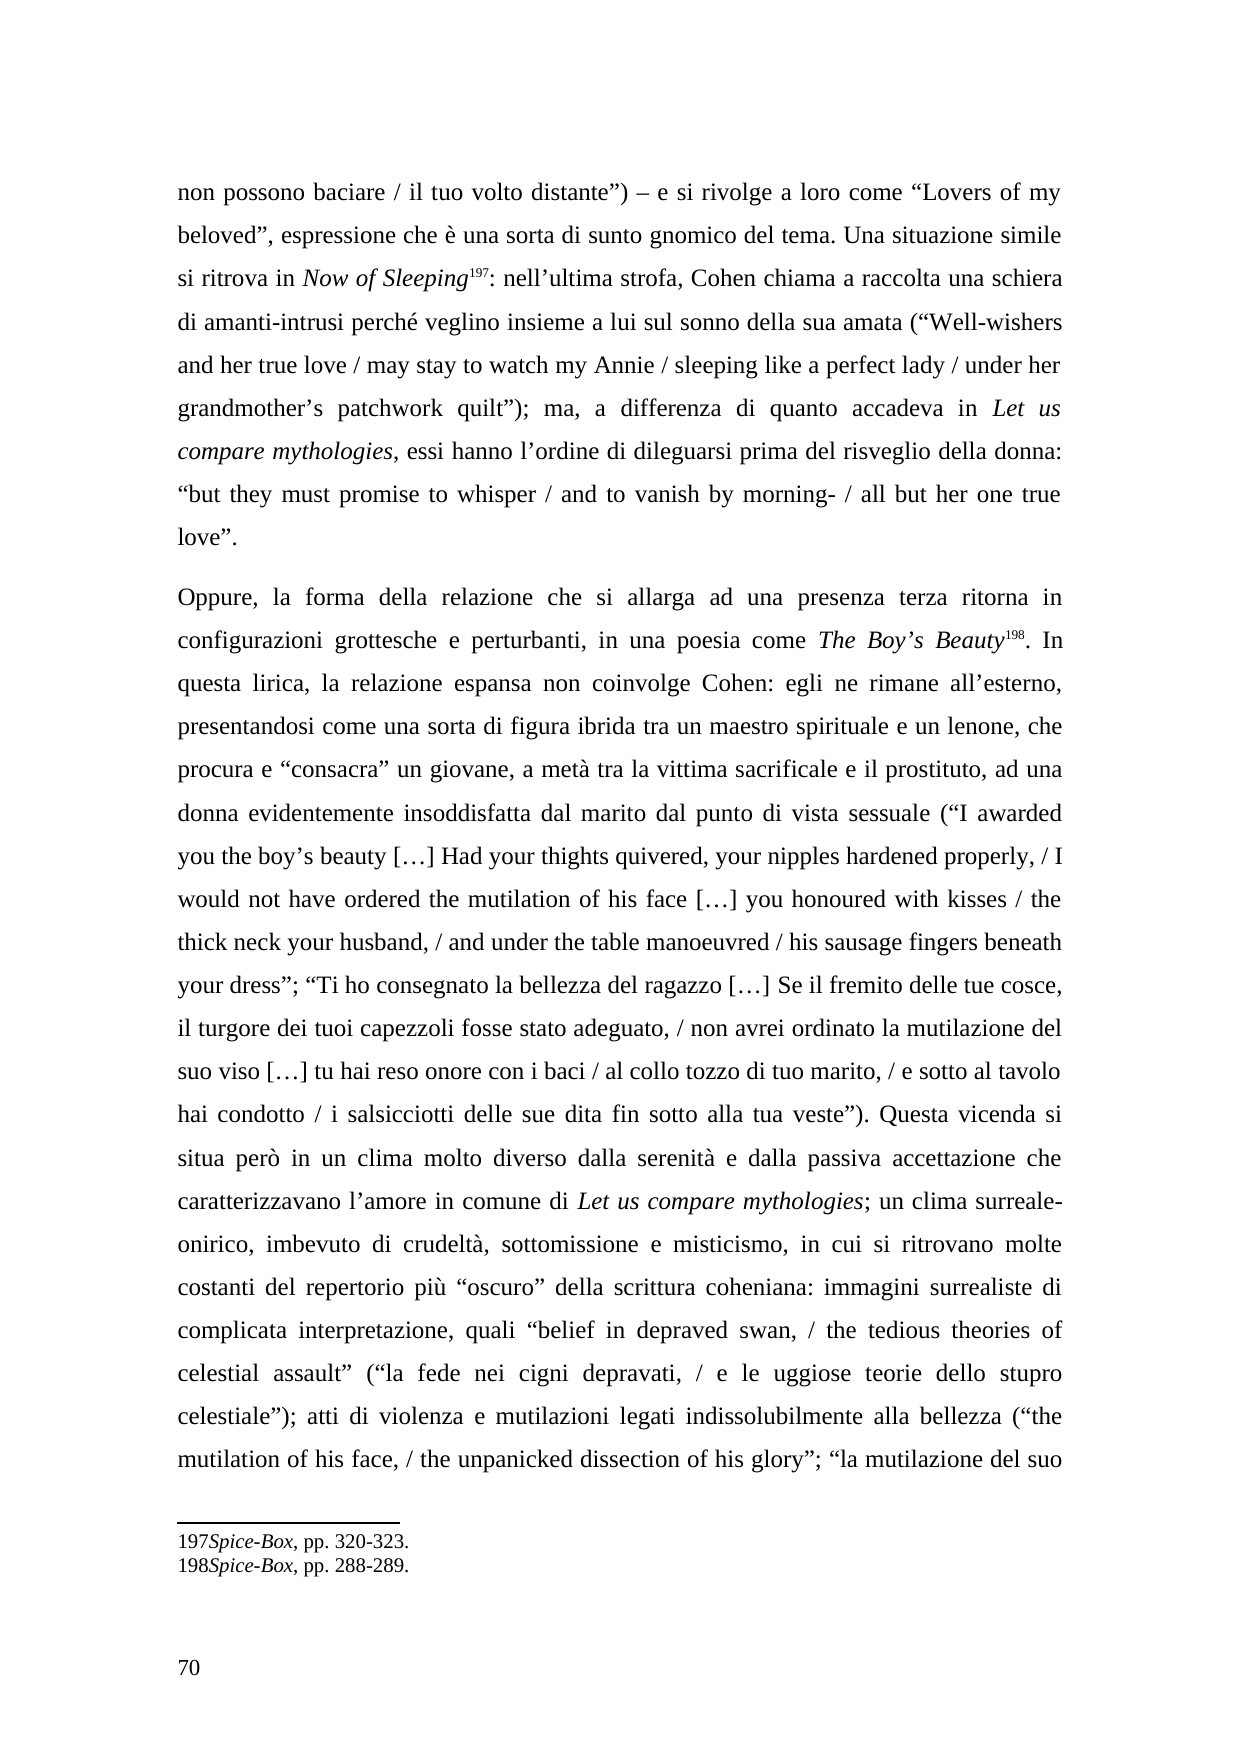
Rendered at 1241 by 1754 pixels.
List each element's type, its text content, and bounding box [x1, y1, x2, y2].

text Oppure, la forma della relazione che si allarga ad una presenza terza ritorna in configurazioni grottesche e perturbanti, in una poesia come The Boy’s Beauty. In questa lirica, la relazione espansa non coinvolge Cohen: egli ne rimane all’esterno, presentandosi come una sorta di figura ibrida tra un maestro spirituale e un lenone, che procura e “consacra” un giovane, a metà tra la vittima sacrificale e il prostituto, ad una donna evidentemente insoddisfatta dal marito dal punto di vista sessuale (“I awarded you the boy’s beauty […] Had your thights quivered, your nipples hardened properly, / I would not have ordered the mutilation of his face […] you honoured with kisses / the thick neck your husband, / and under the table manoeuvred / his sausage fingers beneath your dress”; “Ti ho consegnato la bellezza del ragazzo […] Se il fremito delle tue cosce, il turgore dei tuoi capezzoli fosse stato adeguato, / non avrei ordinato la mutilazione del suo viso […] tu hai reso onore con i baci / al collo tozzo di tuo marito, / e sotto al tavolo hai condotto / i salsicciotti delle sue dita fin sotto alla tua veste”). Questa vicenda si situa però in un clima molto diverso dalla serenità e dalla passiva accettazione che caratterizzavano l’amore in comune di Let us compare mythologies; un clima surreale-onirico, imbevuto di crudeltà, sottomissione e misticismo, in cui si ritrovano molte costanti del repertorio più “oscuro” della scrittura coheniana: immagini surrealiste di complicata interpretazione, quali “belief in depraved swan, / the tedious theories of celestial assault” (“la fede nei cigni depravati, / e le uggiose teorie dello stupro celestiale”); atti di violenza e mutilazioni legati indissolubilmente alla bellezza (“the mutilation of his face, / the unpanicked dissection of his glory”; “la mutilazione del suo [177, 582, 1063, 1473]
text Spice-Box, pp. 288-289. [177, 1553, 1063, 1577]
text non possono baciare / il tuo volto distante”) – e si rivolge a loro come “Lovers of my beloved”, espressione che è una sorta di sunto gnomico del tema. Una situazione simile si ritrova in Now of Sleeping: nell’ultima strofa, Cohen chiama a raccolta una schiera di amanti-intrusi perché veglino insieme a lui sul sonno della sua amata (“Well-wishers and her true love / may stay to watch my Annie / sleeping like a perfect lady / under her grandmother’s patchwork quilt”); ma, a differenza di quanto accadeva in Let us compare mythologies, essi hanno l’ordine di dileguarsi prima del risveglio della donna: “but they must promise to whisper / and to vanish by morning- / all but her one true love”. [177, 177, 1063, 551]
text Spice-Box, pp. 320-323. [177, 1529, 1063, 1553]
